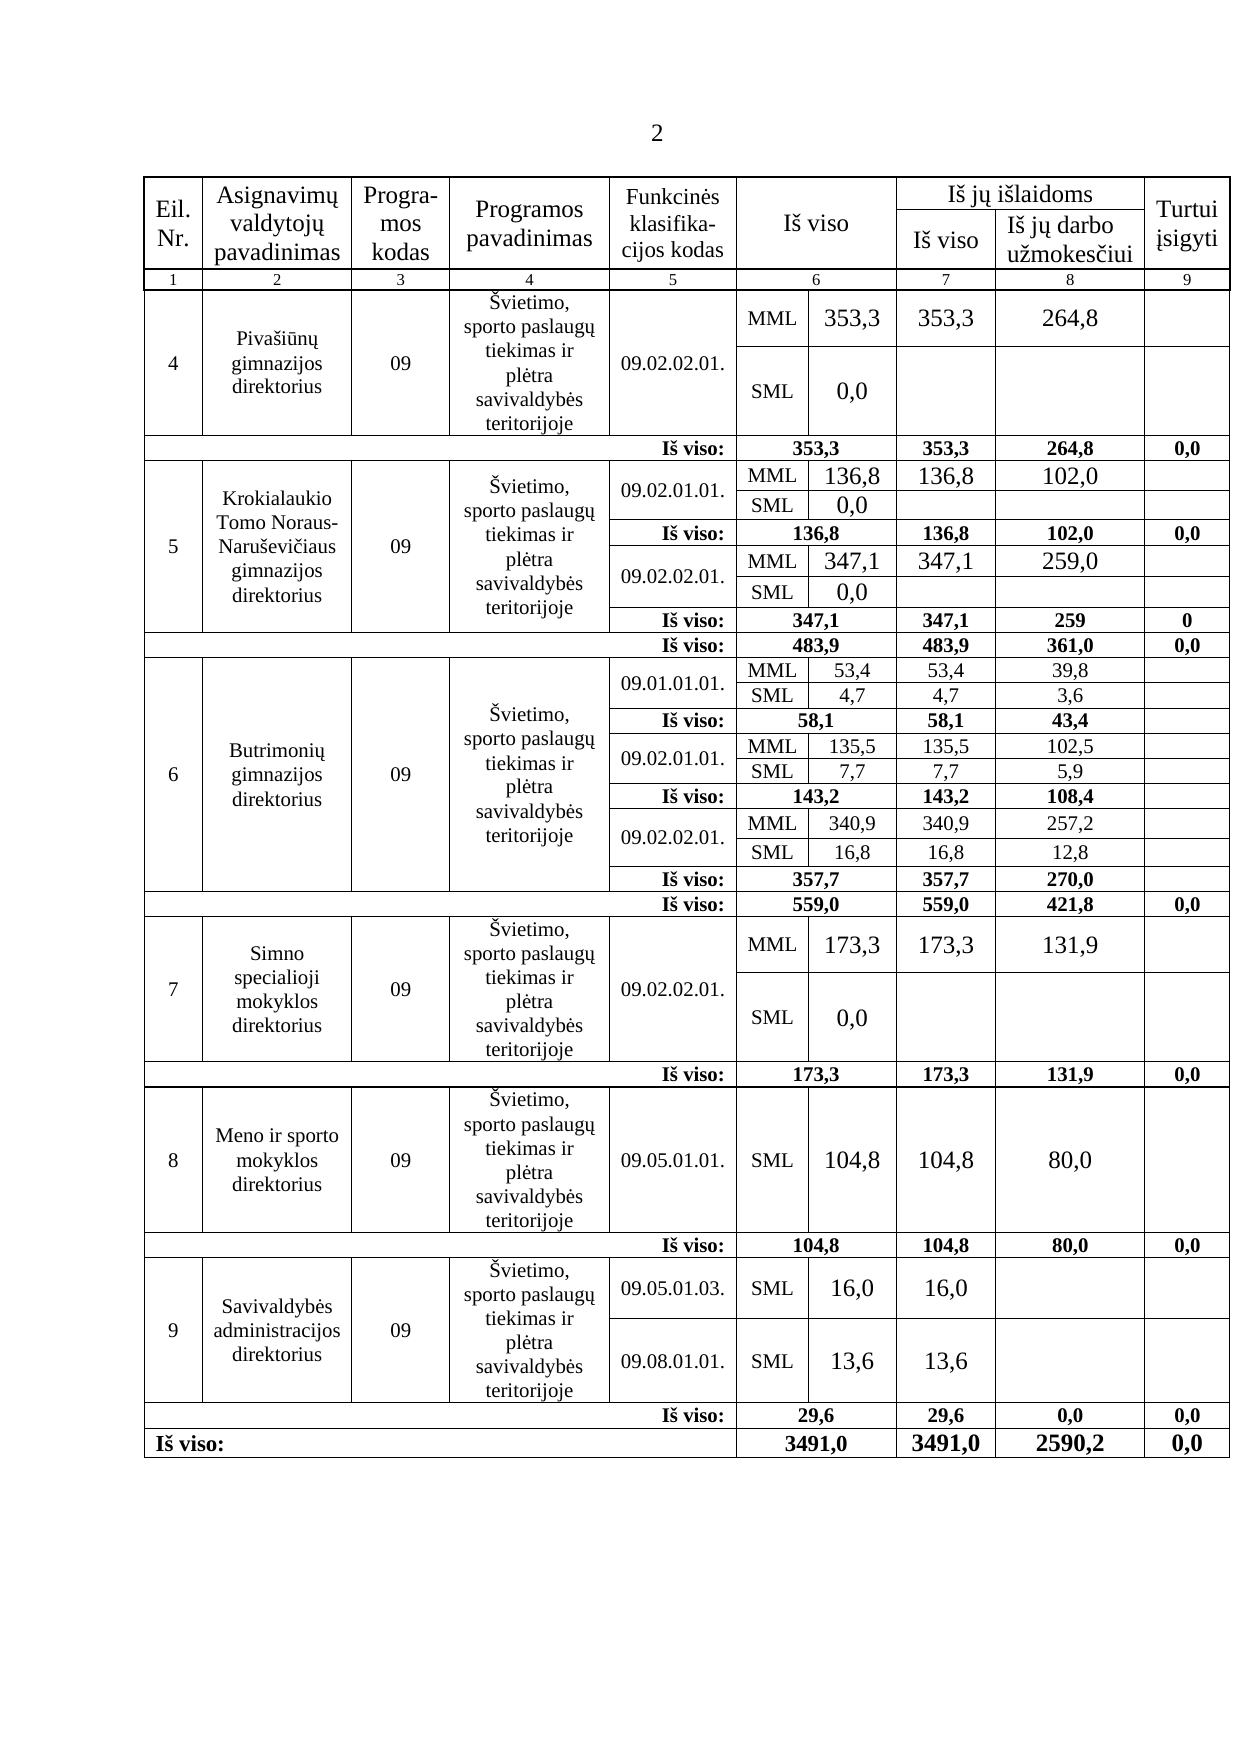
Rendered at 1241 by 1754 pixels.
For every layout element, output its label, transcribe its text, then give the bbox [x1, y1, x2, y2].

table_cell Švietimo, sporto paslaugų tiekimas ir plėtra savivaldybės teritorijoje [450, 291, 609, 435]
table_cell MML [737, 917, 808, 972]
table_cell Iš viso: [610, 784, 736, 808]
table_cell 09 [352, 1258, 449, 1402]
table_cell Iš viso: [145, 1429, 736, 1457]
table_cell 16,0 [809, 1258, 896, 1318]
table_cell [1145, 658, 1229, 682]
table_cell [897, 577, 995, 607]
table_cell [1145, 809, 1229, 837]
table_cell 3491,0 [897, 1429, 995, 1457]
table_cell Krokialaukio Tomo Noraus-Naruševičiaus gimnazijos direktorius [203, 461, 351, 632]
table_cell [1145, 839, 1229, 866]
table_cell 09.02.01.01. [610, 461, 736, 519]
table_cell [996, 491, 1144, 519]
table_cell 4 [145, 291, 202, 435]
table_cell 43,4 [996, 709, 1144, 732]
table_cell 5 [145, 461, 202, 632]
table_cell 102,0 [996, 461, 1144, 489]
table_cell [1145, 917, 1229, 972]
table_cell 7 [897, 270, 995, 289]
table_cell [996, 1258, 1144, 1318]
table_cell 09.08.01.01. [610, 1319, 736, 1402]
table_cell 357,7 [737, 867, 896, 891]
table_cell MML [737, 809, 808, 837]
table_cell Iš viso: [145, 1062, 736, 1086]
table_cell 259 [996, 608, 1144, 632]
table_cell Butrimonių gimnazijos direktorius [203, 658, 351, 891]
table_cell 131,9 [996, 917, 1144, 972]
table_cell [897, 973, 995, 1061]
table_cell 0 [1145, 608, 1229, 632]
table_cell Švietimo, sporto paslaugų tiekimas ir plėtra savivaldybės teritorijoje [450, 461, 609, 632]
table_cell 361,0 [996, 633, 1144, 657]
table_cell 264,8 [996, 291, 1144, 346]
table_cell 173,3 [897, 917, 995, 972]
table_cell Iš viso: [610, 709, 736, 732]
table_cell 1 [145, 270, 202, 289]
table_cell SML [737, 683, 808, 707]
table_cell 09.02.02.01. [610, 917, 736, 1061]
table_cell SML [737, 491, 808, 519]
table_cell Iš viso [897, 210, 995, 268]
table_cell 3491,0 [737, 1429, 896, 1457]
table_cell [996, 577, 1144, 607]
table_cell 7 [145, 917, 202, 1061]
table_cell 2590,2 [996, 1429, 1144, 1457]
table_cell 136,8 [897, 461, 995, 489]
table_cell SML [737, 839, 808, 866]
table_cell 353,3 [897, 436, 995, 460]
table_cell SML [737, 347, 808, 435]
table_cell Meno ir sporto mokyklos direktorius [203, 1088, 351, 1232]
table_cell 104,8 [809, 1088, 896, 1232]
table_cell 421,8 [996, 892, 1144, 916]
table_cell 347,1 [737, 608, 896, 632]
table_cell 09 [352, 917, 449, 1061]
table_cell 257,2 [996, 809, 1144, 837]
table_cell 6 [737, 270, 896, 289]
table_cell [996, 973, 1144, 1061]
table_cell 4,7 [897, 683, 995, 707]
table_cell 0,0 [1145, 1403, 1229, 1427]
table_cell 347,1 [809, 546, 896, 576]
table_cell Švietimo, sporto paslaugų tiekimas ir plėtra savivaldybės teritorijoje [450, 658, 609, 891]
table_cell 264,8 [996, 436, 1144, 460]
table_cell 559,0 [737, 892, 896, 916]
table_cell 5,9 [996, 759, 1144, 783]
table_cell 16,8 [897, 839, 995, 866]
table_cell 09.02.01.01. [610, 734, 736, 783]
table_cell Iš viso: [610, 867, 736, 891]
table_cell 131,9 [996, 1062, 1144, 1086]
table_cell Iš viso: [145, 1403, 736, 1427]
table_cell 09 [352, 461, 449, 632]
table_cell 0,0 [809, 577, 896, 607]
table_cell 80,0 [996, 1233, 1144, 1257]
table_cell [1145, 577, 1229, 607]
table_cell 143,2 [737, 784, 896, 808]
table_cell 13,6 [809, 1319, 896, 1402]
table_cell 340,9 [809, 809, 896, 837]
table_cell 5 [610, 270, 736, 289]
table_header Iš viso [737, 178, 896, 268]
table_cell 104,8 [737, 1233, 896, 1257]
table_cell [1145, 347, 1229, 435]
table_cell 483,9 [737, 633, 896, 657]
table_cell MML [737, 546, 808, 576]
table_cell [996, 347, 1144, 435]
table_cell 0,0 [1145, 633, 1229, 657]
table_cell 259,0 [996, 546, 1144, 576]
table_cell 136,8 [897, 520, 995, 544]
table_cell Simno specialioji mokyklos direktorius [203, 917, 351, 1061]
table_cell 0,0 [996, 1403, 1144, 1427]
table_cell 0,0 [1145, 1233, 1229, 1257]
table_cell 3,6 [996, 683, 1144, 707]
table_cell [1145, 1319, 1229, 1402]
table_header Progra-mos kodas [352, 178, 449, 268]
table_cell Iš jų darbo užmokesčiui [996, 210, 1144, 268]
table_cell 8 [145, 1088, 202, 1232]
table_cell 173,3 [809, 917, 896, 972]
table_cell 9 [145, 1258, 202, 1402]
table_cell [1145, 546, 1229, 576]
table_cell 0,0 [1145, 1429, 1229, 1457]
table_cell [1145, 867, 1229, 891]
table_cell SML [737, 759, 808, 783]
table_cell 353,3 [809, 291, 896, 346]
table_cell Iš viso: [145, 633, 736, 657]
table_cell Švietimo, sporto paslaugų tiekimas ir plėtra savivaldybės teritorijoje [450, 917, 609, 1061]
table_cell 353,3 [897, 291, 995, 346]
table_cell 102,5 [996, 734, 1144, 758]
table_cell 53,4 [897, 658, 995, 682]
table_cell [1145, 683, 1229, 707]
table_cell [1145, 1258, 1229, 1318]
table_cell 135,5 [897, 734, 995, 758]
table_cell 09.05.01.01. [610, 1088, 736, 1232]
table_cell [1145, 461, 1229, 489]
table_cell MML [737, 658, 808, 682]
table_cell SML [737, 1319, 808, 1402]
table_cell MML [737, 734, 808, 758]
table_cell 357,7 [897, 867, 995, 891]
table_cell 09.02.02.01. [610, 291, 736, 435]
table_cell 8 [996, 270, 1144, 289]
table_cell [1145, 1088, 1229, 1232]
table_cell 13,6 [897, 1319, 995, 1402]
table_cell Pivašiūnų gimnazijos direktorius [203, 291, 351, 435]
table_cell 16,8 [809, 839, 896, 866]
table_cell 7,7 [809, 759, 896, 783]
table_cell 108,4 [996, 784, 1144, 808]
table_cell 135,5 [809, 734, 896, 758]
table_cell 6 [145, 658, 202, 891]
table_cell 09.01.01.01. [610, 658, 736, 707]
table_cell 53,4 [809, 658, 896, 682]
table_cell 09.05.01.03. [610, 1258, 736, 1318]
table_cell 104,8 [897, 1088, 995, 1232]
table_cell 80,0 [996, 1088, 1144, 1232]
table_cell 136,8 [809, 461, 896, 489]
table_cell 0,0 [1145, 1062, 1229, 1086]
table_cell Iš viso: [610, 520, 736, 544]
table_cell [1145, 491, 1229, 519]
table_cell 58,1 [897, 709, 995, 732]
table_cell 4,7 [809, 683, 896, 707]
table_cell 340,9 [897, 809, 995, 837]
table_cell [1145, 759, 1229, 783]
table_cell 270,0 [996, 867, 1144, 891]
table_cell 16,0 [897, 1258, 995, 1318]
table_cell 09 [352, 291, 449, 435]
table_cell SML [737, 1258, 808, 1318]
table_cell 09.02.02.01. [610, 809, 736, 866]
table_header Funkcinės klasifika-cijos kodas [610, 178, 736, 268]
table_header Programos pavadinimas [450, 178, 609, 268]
table_cell 09 [352, 1088, 449, 1232]
table_header Eil. Nr. [145, 178, 202, 268]
table_cell [1145, 784, 1229, 808]
table_cell 559,0 [897, 892, 995, 916]
table_cell 4 [450, 270, 609, 289]
table_cell MML [737, 291, 808, 346]
table_cell [1145, 291, 1229, 346]
table_cell 2 [203, 270, 351, 289]
table_cell [1145, 709, 1229, 732]
table_cell 0,0 [1145, 520, 1229, 544]
table_cell Švietimo, sporto paslaugų tiekimas ir plėtra savivaldybės teritorijoje [450, 1088, 609, 1232]
table_cell Iš viso: [145, 1233, 736, 1257]
table_cell Švietimo, sporto paslaugų tiekimas ir plėtra savivaldybės teritorijoje [450, 1258, 609, 1402]
table_cell 353,3 [737, 436, 896, 460]
table_cell [1145, 734, 1229, 758]
table_cell [897, 347, 995, 435]
table_cell 0,0 [1145, 892, 1229, 916]
table_cell 7,7 [897, 759, 995, 783]
table_cell 0,0 [1145, 436, 1229, 460]
table_cell 143,2 [897, 784, 995, 808]
table_cell [996, 1319, 1144, 1402]
table_cell 136,8 [737, 520, 896, 544]
table_cell 173,3 [897, 1062, 995, 1086]
table_cell 104,8 [897, 1233, 995, 1257]
table_cell 09 [352, 658, 449, 891]
table_header Asignavimų valdytojų pavadinimas [203, 178, 351, 268]
table_cell 0,0 [809, 347, 896, 435]
table_cell [1145, 973, 1229, 1061]
table_cell SML [737, 973, 808, 1061]
table_cell 347,1 [897, 608, 995, 632]
table_cell 29,6 [897, 1403, 995, 1427]
table_cell Iš viso: [145, 892, 736, 916]
table_cell [897, 491, 995, 519]
table_cell SML [737, 1088, 808, 1232]
table_cell 29,6 [737, 1403, 896, 1427]
table_cell Iš viso: [145, 436, 736, 460]
table_cell 0,0 [809, 973, 896, 1061]
table_cell 483,9 [897, 633, 995, 657]
table_cell 347,1 [897, 546, 995, 576]
table_header Turtui įsigyti [1145, 178, 1229, 268]
table_header Iš jų išlaidoms [897, 178, 1144, 208]
table_cell 12,8 [996, 839, 1144, 866]
table_cell Savivaldybės administracijos direktorius [203, 1258, 351, 1402]
table_cell 39,8 [996, 658, 1144, 682]
table_cell 09.02.02.01. [610, 546, 736, 607]
table_cell 0,0 [809, 491, 896, 519]
table_cell 3 [352, 270, 449, 289]
table_cell 9 [1145, 270, 1229, 289]
table_cell 173,3 [737, 1062, 896, 1086]
table_cell 102,0 [996, 520, 1144, 544]
table_cell SML [737, 577, 808, 607]
table_cell MML [737, 461, 808, 489]
table_cell 58,1 [737, 709, 896, 732]
table_cell Iš viso: [610, 608, 736, 632]
